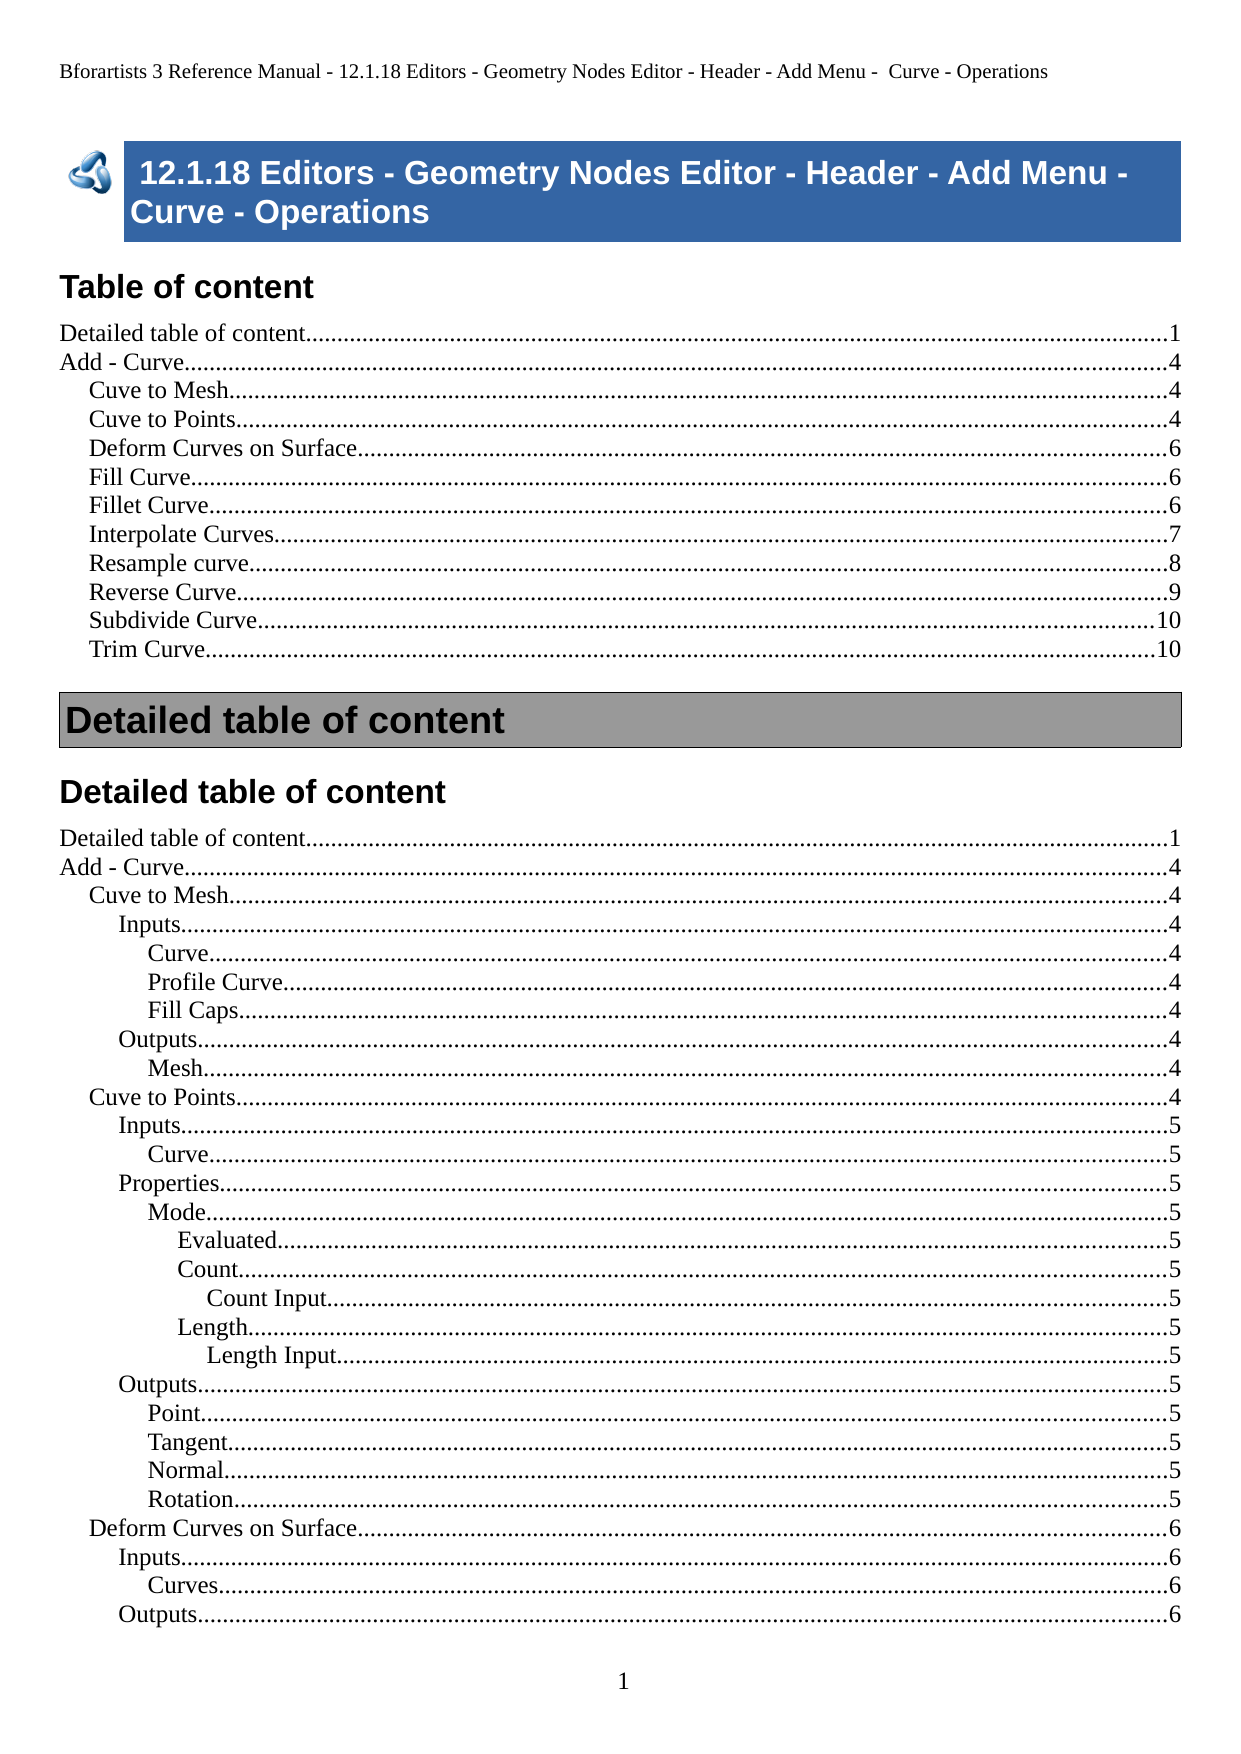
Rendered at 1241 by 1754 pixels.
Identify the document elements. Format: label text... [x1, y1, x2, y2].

text Trim Curve 10 [88, 634, 1181, 663]
text Fill Curve 6 [88, 462, 1181, 490]
text Count 5 [177, 1254, 1181, 1283]
text Evaluated 5 [177, 1225, 1181, 1254]
text Inputs 6 [118, 1542, 1181, 1570]
text Cuve to Points 4 [88, 1082, 1181, 1110]
text Curves 6 [147, 1570, 1181, 1599]
text Subdivide Curve 10 [88, 605, 1181, 634]
text Add - Curve 4 [59, 852, 1181, 880]
subtitle Table of content [59, 267, 1181, 305]
text Cuve to Mesh 4 [88, 375, 1181, 404]
text Count Input 5 [206, 1283, 1181, 1312]
text Outputs 4 [118, 1024, 1181, 1053]
picture [65, 147, 114, 197]
text Deform Curves on Surface 6 [88, 1513, 1181, 1542]
text Detailed table of content 1 [59, 318, 1181, 347]
subtitle Detailed table of content [59, 772, 1181, 810]
text Profile Curve 4 [147, 967, 1181, 995]
text Reverse Curve 9 [88, 577, 1181, 605]
text Inputs 5 [118, 1110, 1181, 1139]
text Outputs 5 [118, 1369, 1181, 1398]
text Cuve to Points 4 [88, 404, 1181, 433]
text Inputs 4 [118, 909, 1181, 938]
text Interpolate Curves 7 [88, 519, 1181, 548]
table_header Detailed table of content [60, 693, 1181, 747]
text Deform Curves on Surface 6 [88, 433, 1181, 462]
table_header [59, 141, 124, 242]
text Normal 5 [147, 1455, 1181, 1484]
text Cuve to Mesh 4 [88, 880, 1181, 909]
text Add - Curve 4 [59, 347, 1181, 375]
text Point 5 [147, 1398, 1181, 1427]
text Tangent 5 [147, 1427, 1181, 1455]
text Length Input 5 [206, 1340, 1181, 1369]
text Resample curve 8 [88, 548, 1181, 577]
text Mode 5 [147, 1197, 1181, 1225]
text Rotation 5 [147, 1484, 1181, 1513]
text Curve 5 [147, 1139, 1181, 1168]
text Curve 4 [147, 938, 1181, 967]
text Properties 5 [118, 1168, 1181, 1197]
text Length 5 [177, 1312, 1181, 1340]
table_header 12.1.18 Editors - Geometry Nodes Editor - Header - Add Menu - Curve - Operations [124, 141, 1181, 242]
text Fill Caps 4 [147, 995, 1181, 1024]
text Mesh 4 [147, 1053, 1181, 1082]
text Fillet Curve 6 [88, 490, 1181, 519]
text Detailed table of content 1 [59, 823, 1181, 852]
text Outputs 6 [118, 1599, 1181, 1628]
